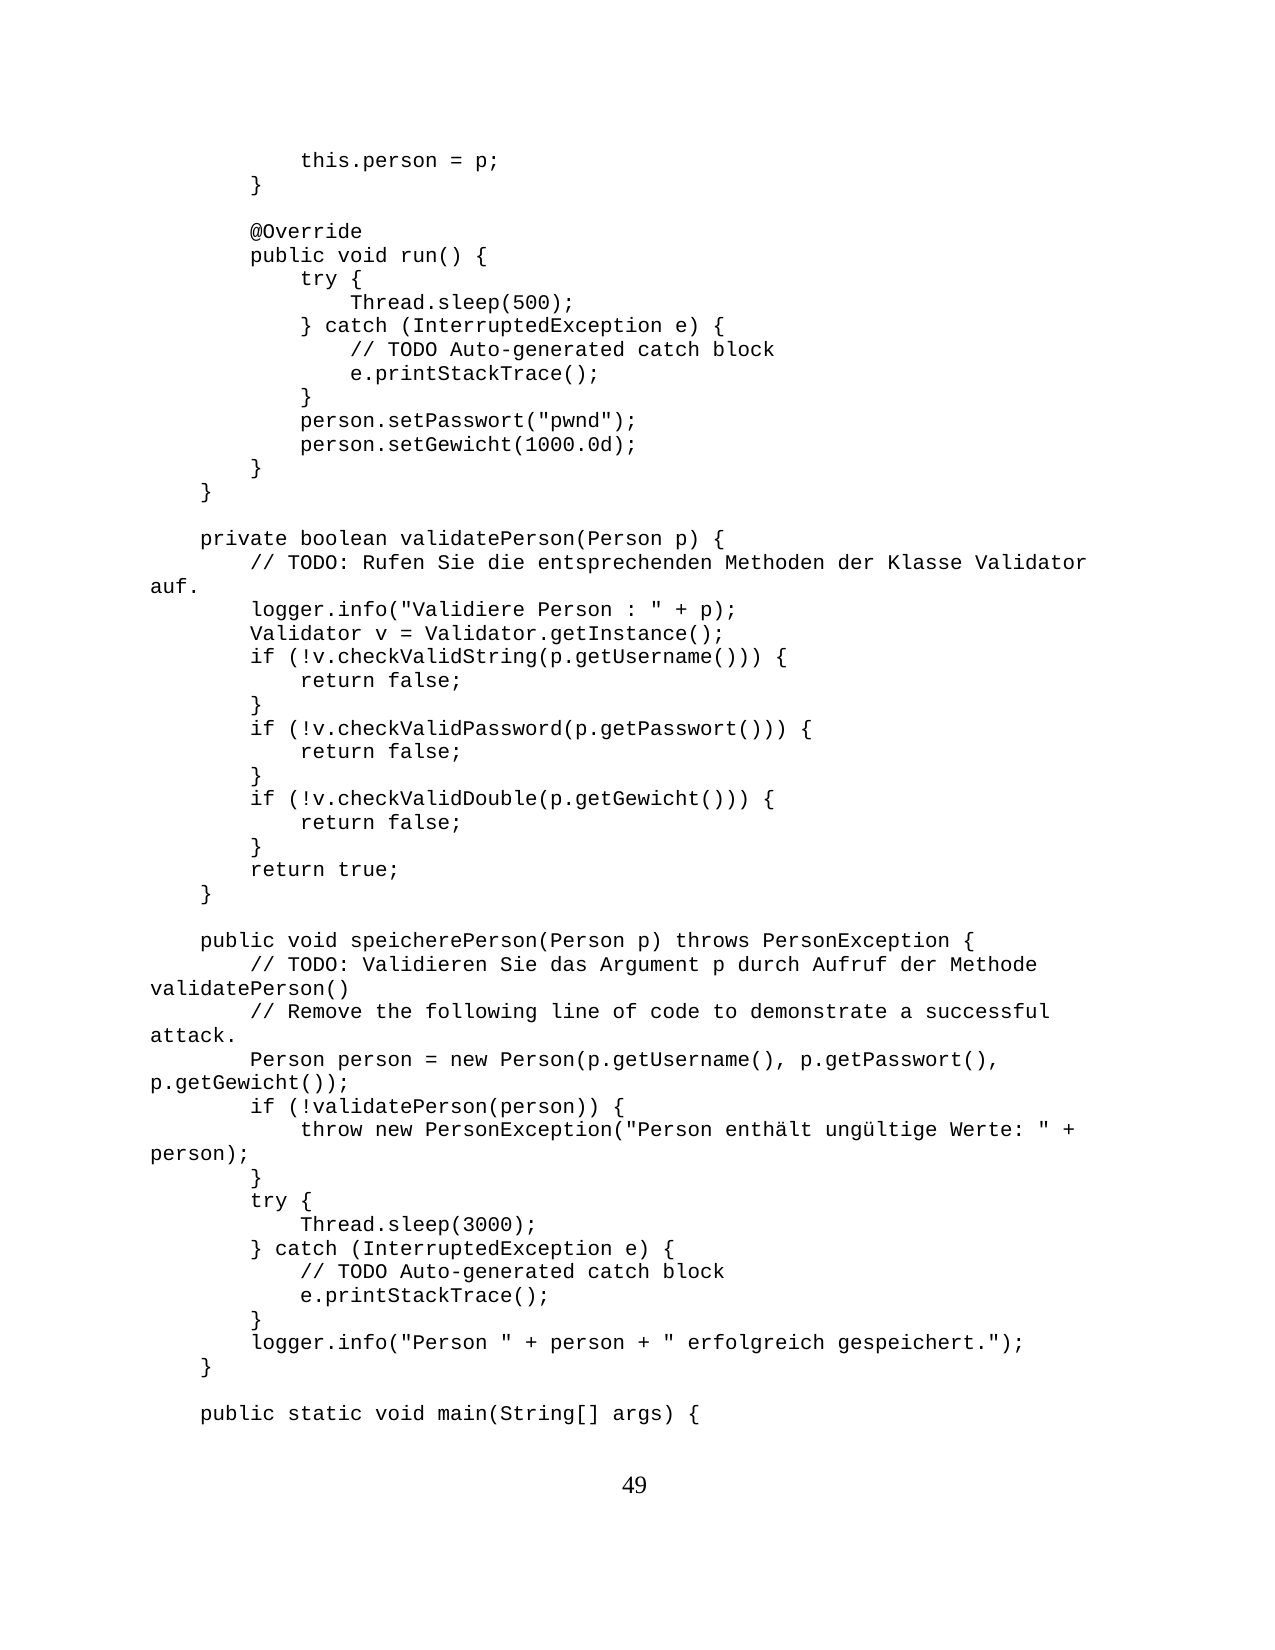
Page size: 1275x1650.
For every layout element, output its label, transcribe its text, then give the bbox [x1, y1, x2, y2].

text e.printStackTrace(); [150, 363, 1125, 386]
text } [150, 1167, 1125, 1190]
text } [150, 836, 1125, 859]
text if (!v.checkValidDouble(p.getGewicht())) { [150, 788, 1125, 812]
text try { [150, 268, 1125, 292]
text } [150, 1309, 1125, 1332]
text e.printStackTrace(); [150, 1285, 1125, 1309]
text public void run() { [150, 244, 1125, 268]
text } [150, 1356, 1125, 1379]
text person.setPasswort("pwnd"); [150, 410, 1125, 434]
text Person person = new Person(p.getUsername(), p.getPasswort(), p.getGewicht()); [150, 1048, 1125, 1096]
text Thread.sleep(500); [150, 292, 1125, 316]
text } [150, 457, 1125, 481]
text return true; [150, 859, 1125, 883]
text // TODO Auto-generated catch block [150, 339, 1125, 363]
text public static void main(String[] args) { [150, 1403, 1125, 1427]
text } [150, 694, 1125, 717]
text private boolean validatePerson(Person p) { [150, 528, 1125, 552]
text } [150, 765, 1125, 788]
text public void speicherePerson(Person p) throws PersonException { [150, 930, 1125, 954]
text } [150, 174, 1125, 197]
text @Override [150, 221, 1125, 244]
text // TODO Auto-generated catch block [150, 1261, 1125, 1285]
text throw new PersonException("Person enthält ungültige Werte: " + person); [150, 1119, 1125, 1167]
text return false; [150, 741, 1125, 765]
text return false; [150, 670, 1125, 694]
text person.setGewicht(1000.0d); [150, 434, 1125, 457]
text Validator v = Validator.getInstance(); [150, 623, 1125, 647]
text // TODO: Validieren Sie das Argument p durch Aufruf der Methode validatePerson() [150, 954, 1125, 1001]
text } catch (InterruptedException e) { [150, 316, 1125, 339]
text // TODO: Rufen Sie die entsprechenden Methoden der Klasse Validator auf. [150, 552, 1125, 599]
text Thread.sleep(3000); [150, 1214, 1125, 1238]
text if (!v.checkValidString(p.getUsername())) { [150, 647, 1125, 670]
text // Remove the following line of code to demonstrate a successful attack. [150, 1001, 1125, 1048]
text } catch (InterruptedException e) { [150, 1238, 1125, 1261]
text } [150, 481, 1125, 505]
text return false; [150, 812, 1125, 836]
text logger.info("Validiere Person : " + p); [150, 599, 1125, 623]
text this.person = p; [150, 150, 1125, 174]
text } [150, 386, 1125, 410]
text logger.info("Person " + person + " erfolgreich gespeichert."); [150, 1332, 1125, 1356]
text try { [150, 1190, 1125, 1214]
text if (!validatePerson(person)) { [150, 1096, 1125, 1119]
text if (!v.checkValidPassword(p.getPasswort())) { [150, 717, 1125, 741]
text } [150, 883, 1125, 907]
